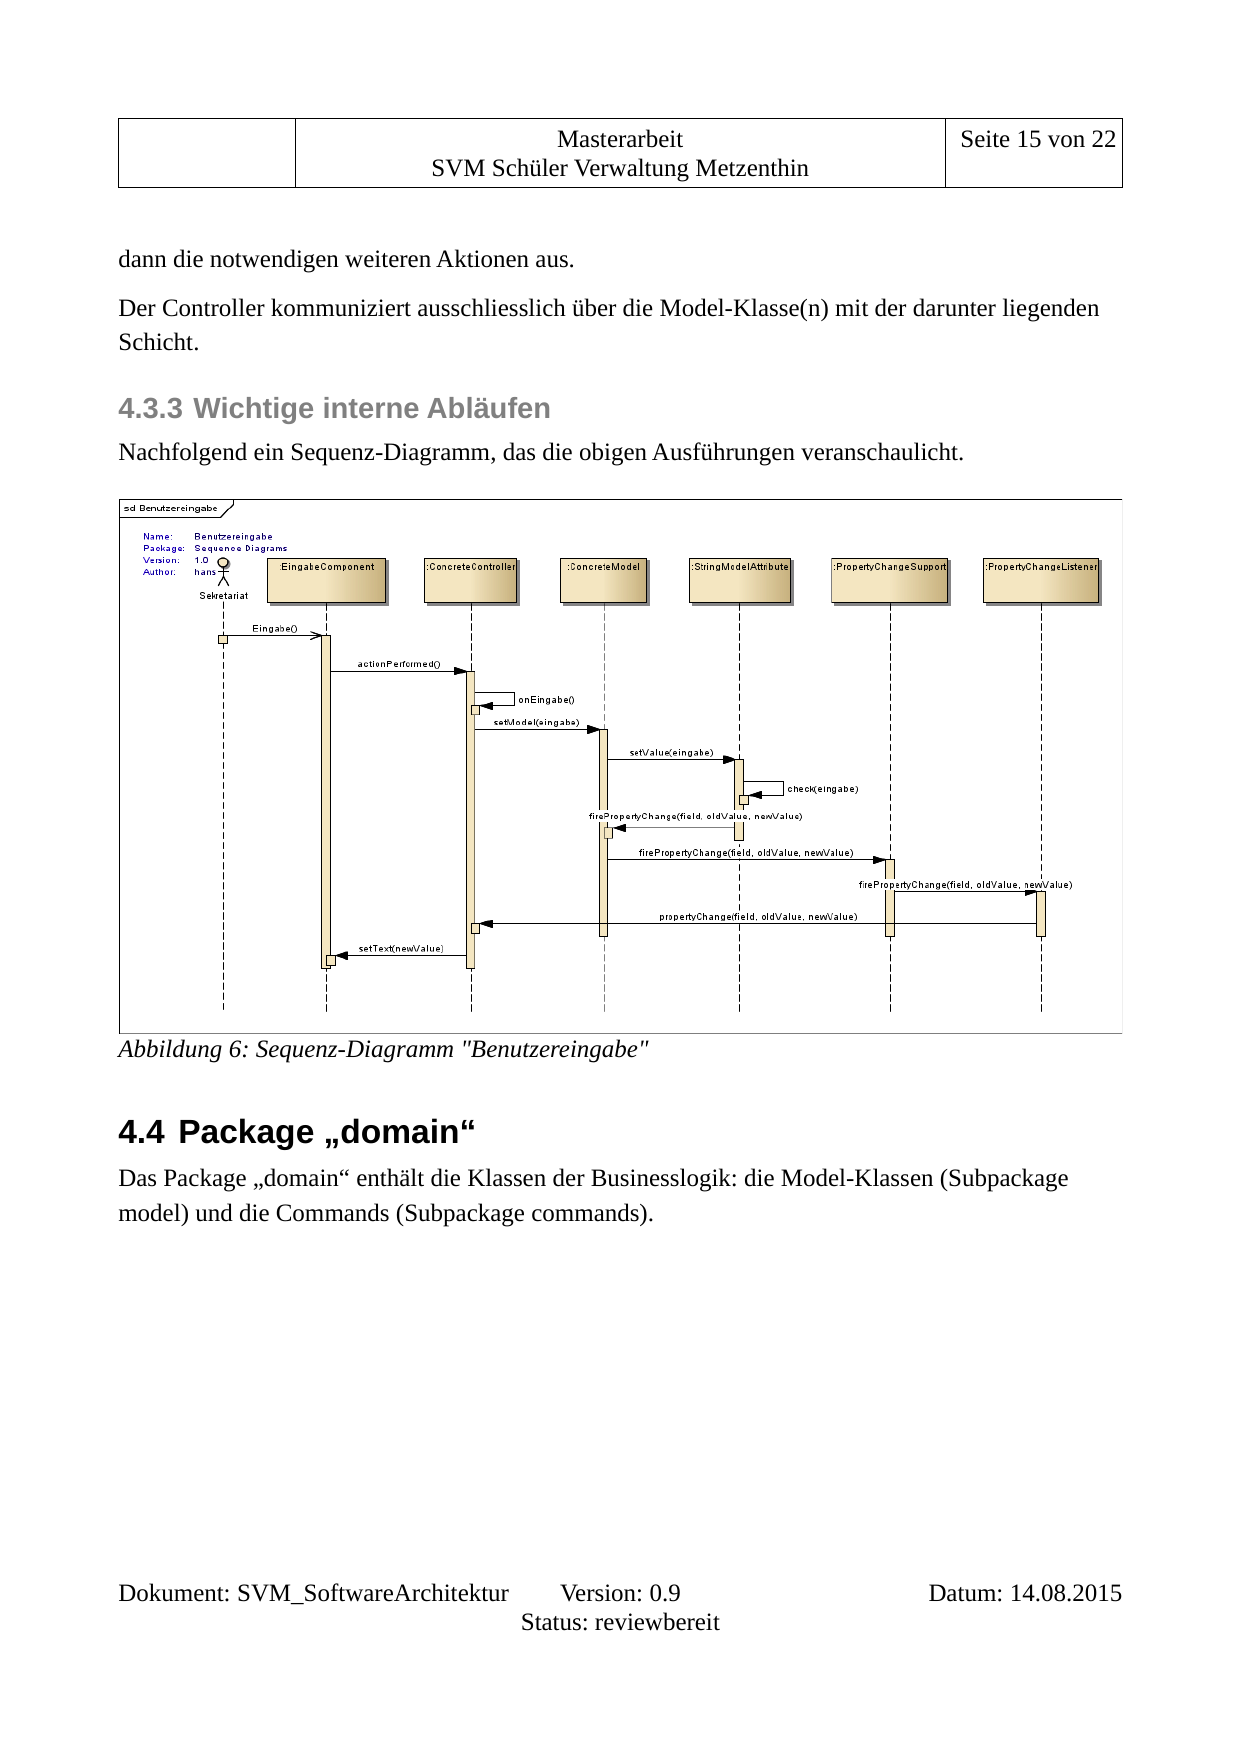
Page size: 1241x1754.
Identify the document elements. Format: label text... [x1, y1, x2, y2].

text dann die notwendigen weiteren Aktionen aus. [118, 244, 1122, 272]
subtitle Wichtige interne Abläufen [118, 391, 1122, 424]
picture [118, 498, 1123, 1034]
text Das Package „domain“ enthält die Klassen der Businesslogik: die Model-Klassen (Subpackage model) und die Commands (Subpackage commands). [118, 1163, 1122, 1227]
text Abbildung 6: Sequenz-Diagramm "Benutzereingabe" [118, 1034, 1122, 1063]
subtitle Package „domain“ [118, 1112, 1122, 1151]
text Nachfolgend ein Sequenz-Diagramm, das die obigen Ausführungen veranschaulicht. [118, 437, 1122, 466]
text Der Controller kommuniziert ausschliesslich über die Model-Klasse(n) mit der darunter liegenden Schicht. [118, 293, 1122, 356]
